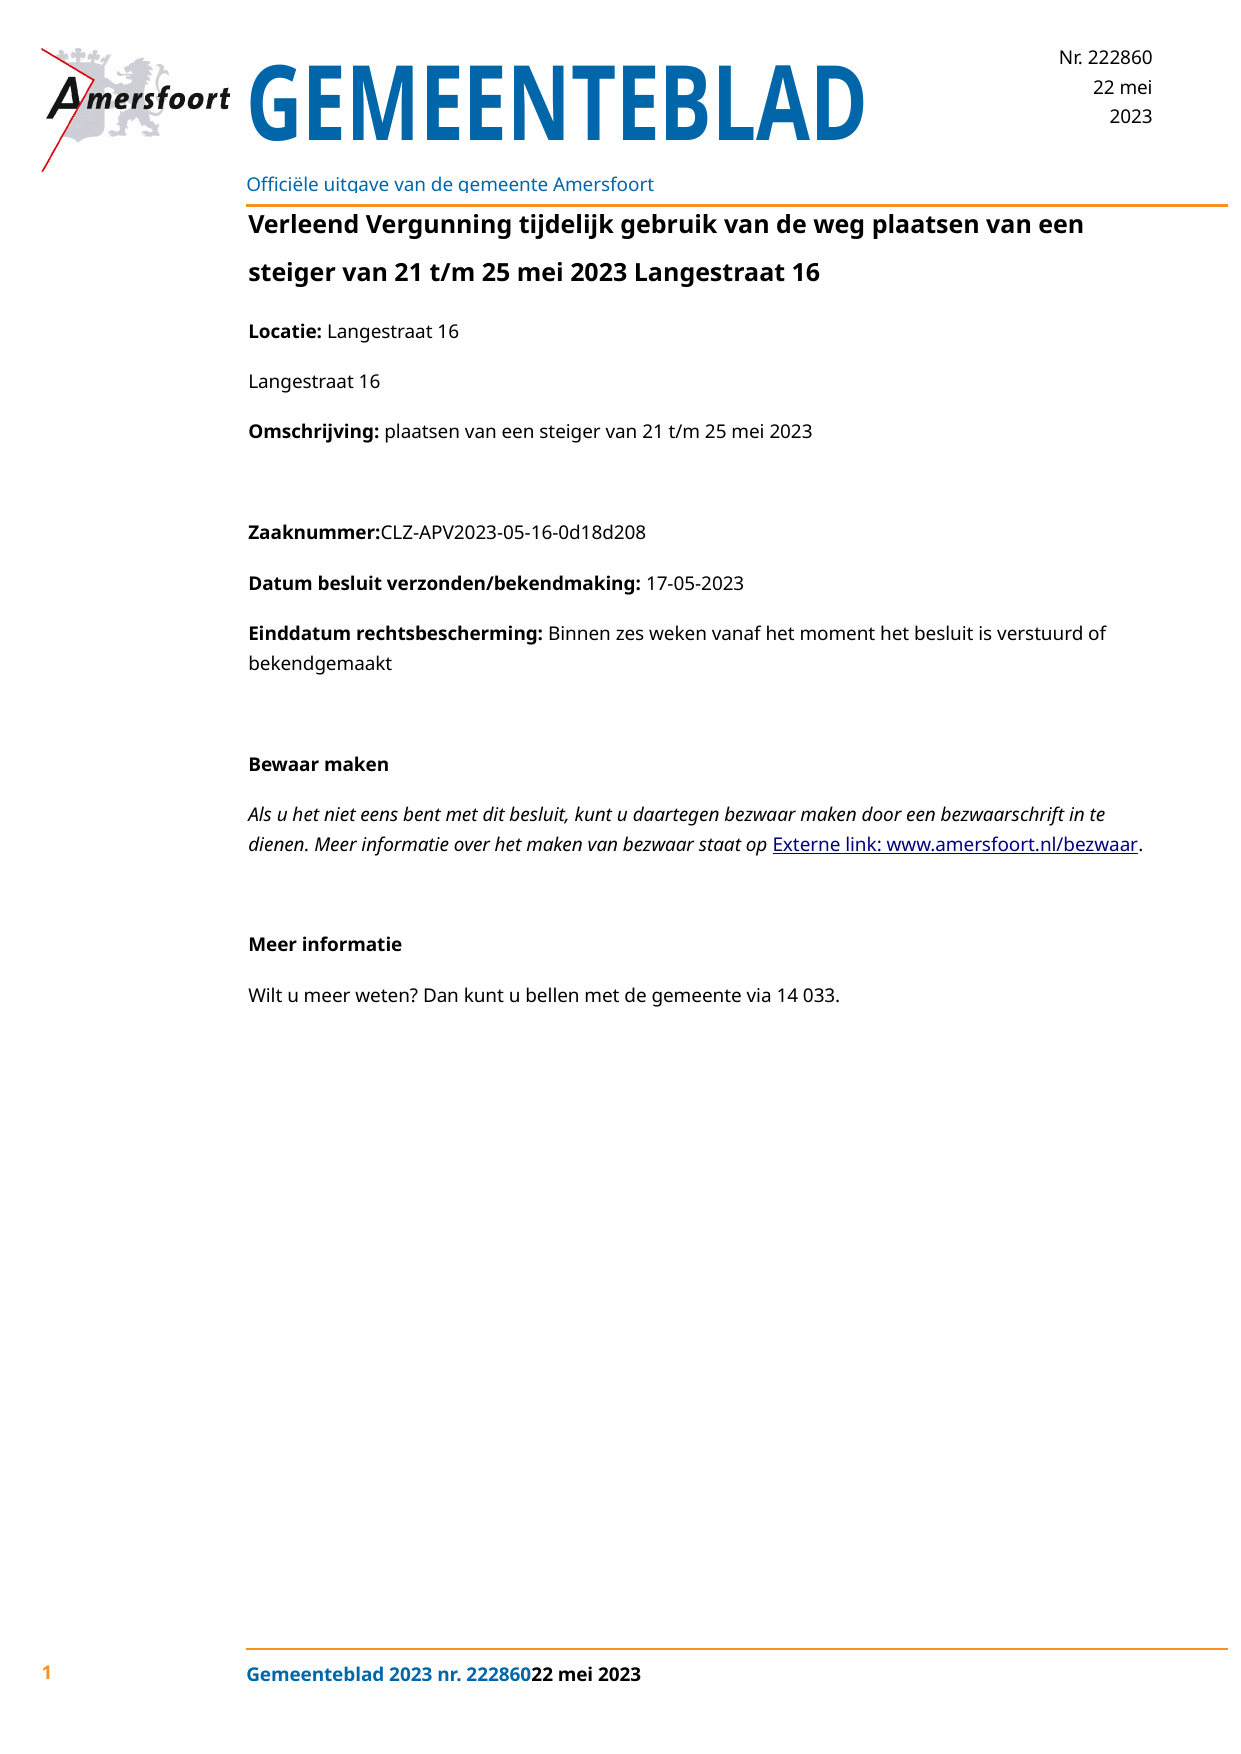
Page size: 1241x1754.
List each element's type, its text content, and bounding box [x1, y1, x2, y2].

text Locatie: Langestraat 16 [248, 318, 1152, 344]
text Meer informatie [248, 932, 1152, 957]
picture [41, 47, 231, 172]
text Omschrijving: plaatsen van een steiger van 21 t/m 25 mei 2023 [248, 419, 1152, 444]
text Als u het niet eens bent met dit besluit, kunt u daartegen bezwaar maken door een bezwaarschrift in te dienen. Meer informatie over het maken van bezwaar staat op Externe link: www.amersfoort.nl/bezwaar. [248, 801, 1152, 857]
text Bewaar maken [248, 751, 1152, 777]
text Wilt u meer weten? Dan kunt u bellen met de gemeente via 14 033. [248, 982, 1152, 1008]
text Einddatum rechtsbescherming: Binnen zes weken vanaf het moment het besluit is verstuurd of bekendgemaakt [248, 620, 1152, 676]
text Verleend Vergunning tijdelijk gebruik van de weg plaatsen van een steiger van 21 t/m 25 mei 2023 Langestraat 16 [248, 207, 1152, 288]
text Zaaknummer:CLZ-APV2023-05-16-0d18d208 [248, 519, 1152, 545]
text Langestraat 16 [248, 368, 1152, 394]
text Datum besluit verzonden/bekendmaking: 17-05-2023 [248, 570, 1152, 596]
